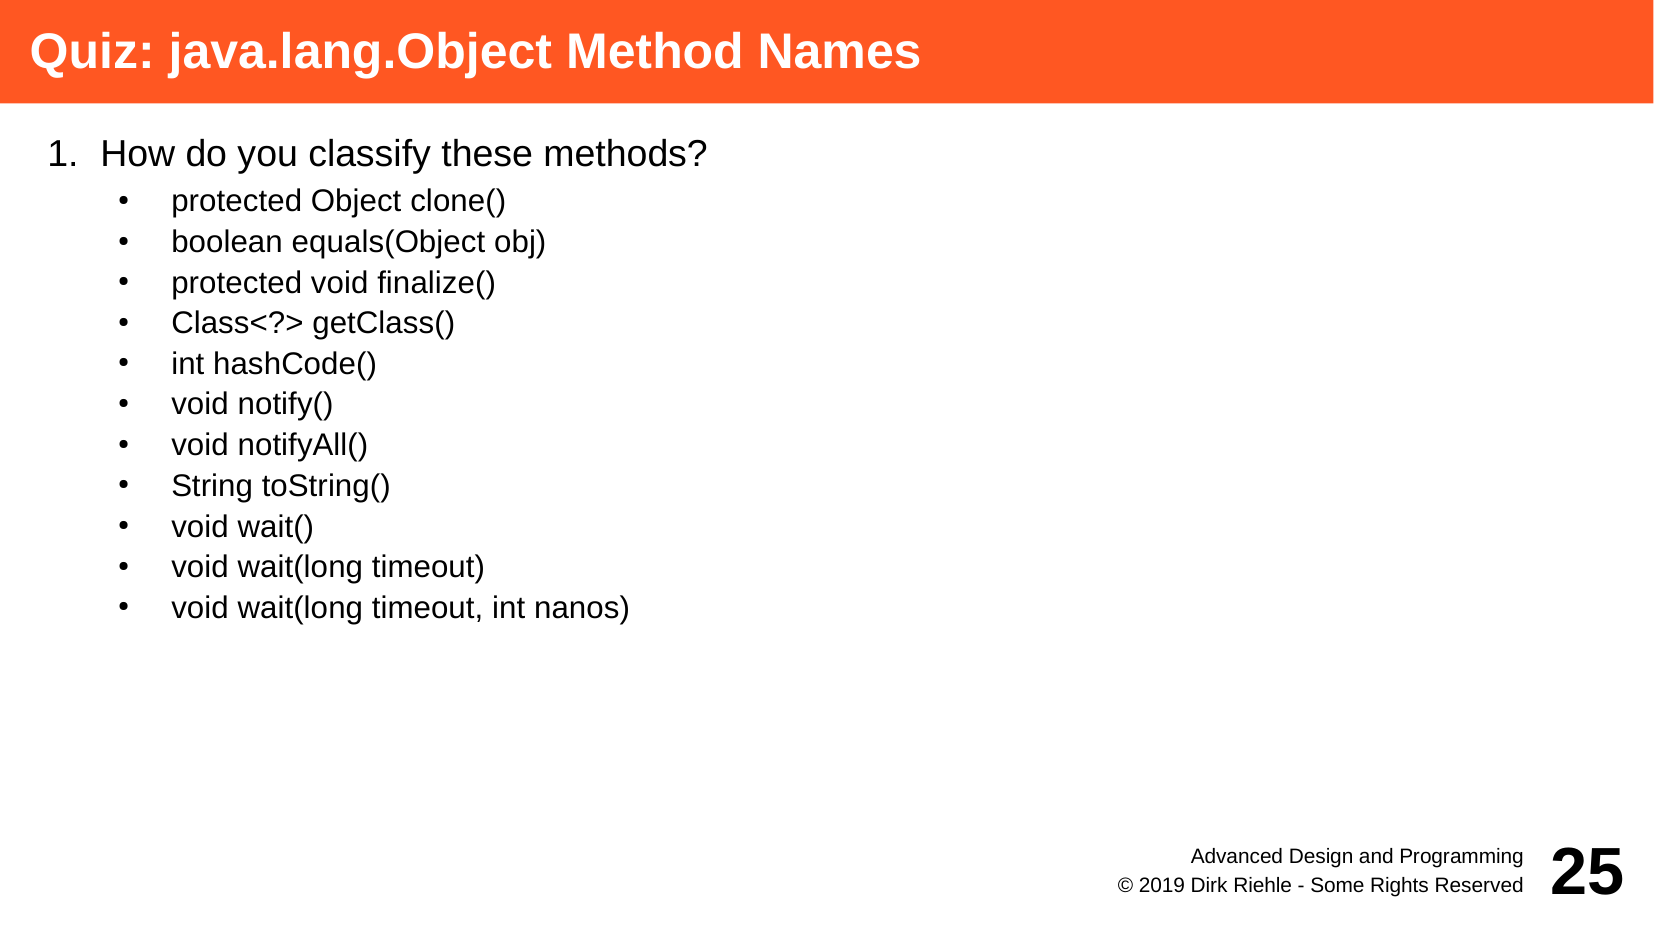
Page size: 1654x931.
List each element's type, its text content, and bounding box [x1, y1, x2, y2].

list How do you classify these methods? protected Object clone() boolean equals(Object obj) protected void finalize() Class<?> getClass() int hashCode() void notify() void notifyAll() String toString() void wait() void wait(long timeout) void wait(long timeout, int nanos) [29, 132, 1625, 813]
title Quiz: java.lang.Object Method Names [0, 0, 1654, 104]
